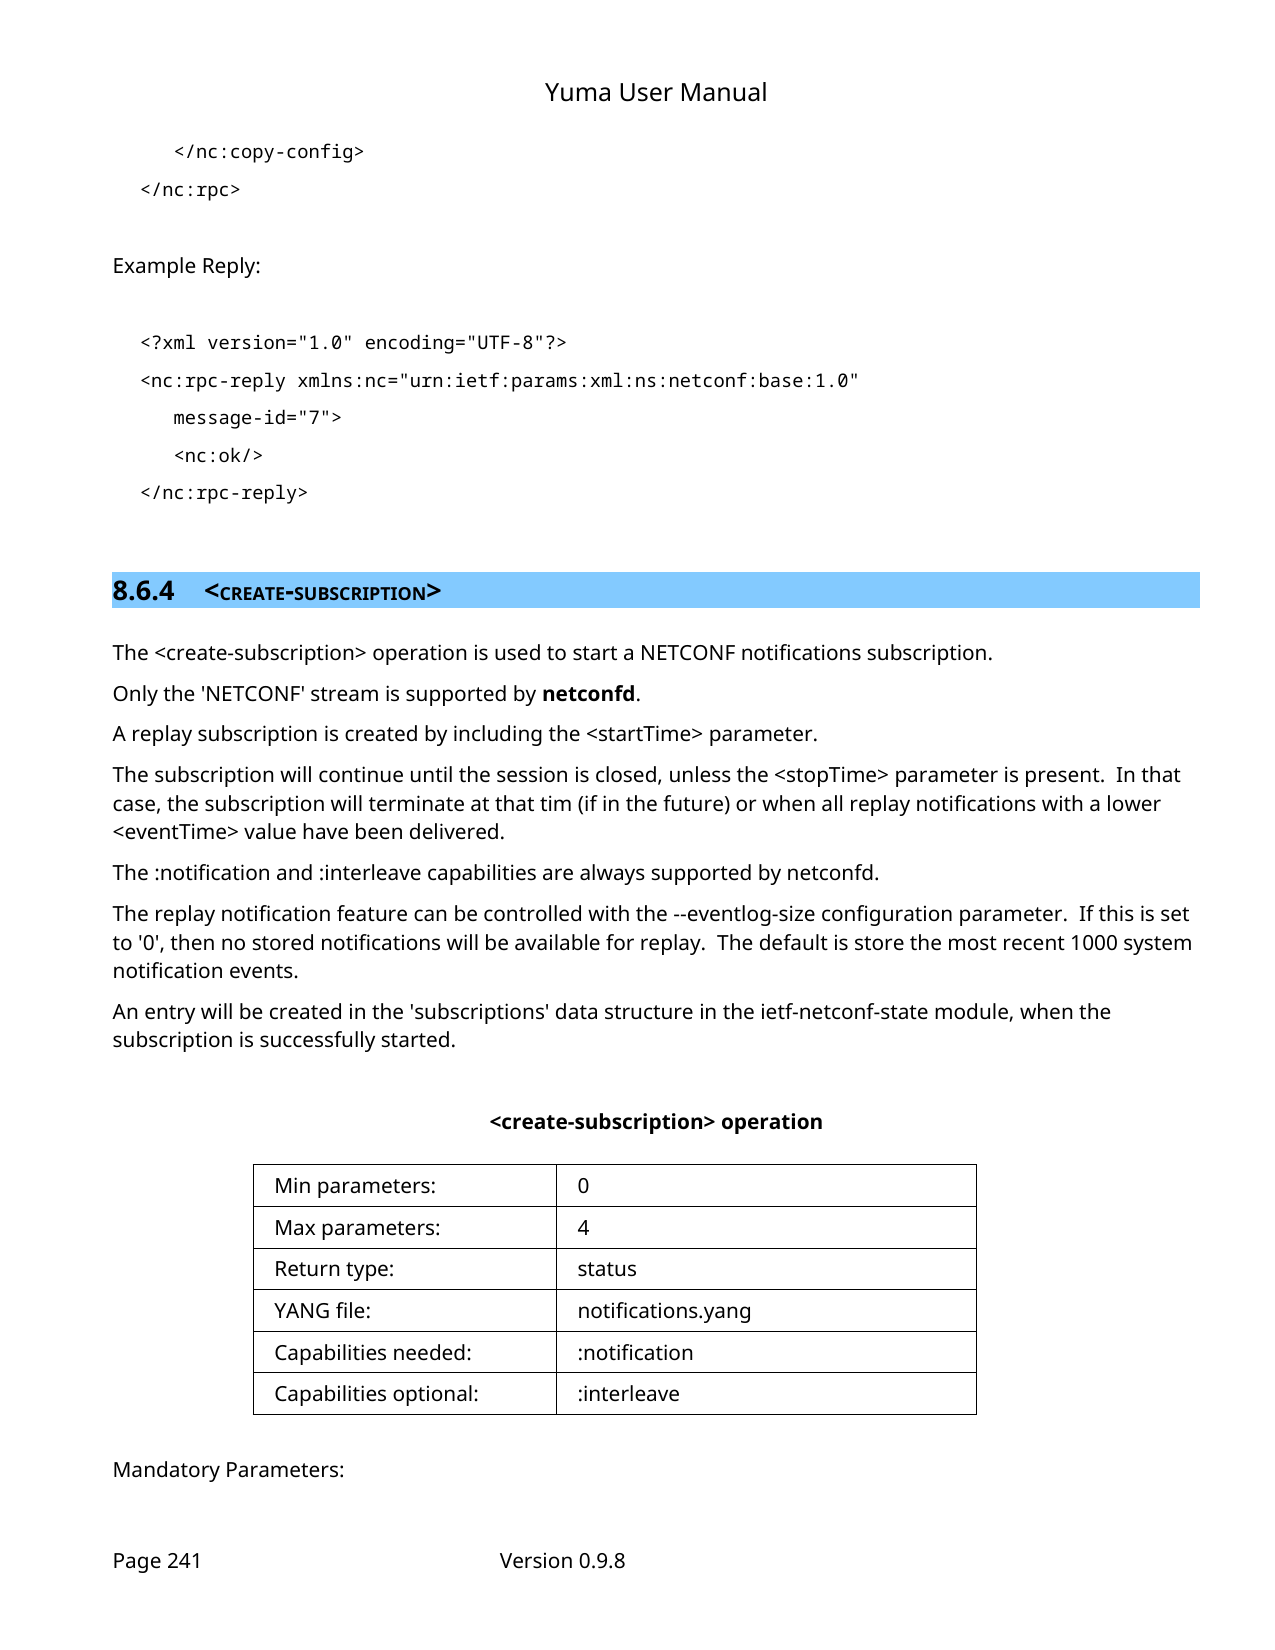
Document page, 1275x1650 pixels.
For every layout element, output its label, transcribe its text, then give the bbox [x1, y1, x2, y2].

text <?xml version="1.0" encoding="UTF-8"?> [139, 329, 1200, 355]
text The subscription will continue until the session is closed, unless the <stopTime> parameter is present. In that case, the subscription will terminate at that tim (if in the future) or when all replay notifications with a lower <eventTime> value have been delivered. [112, 761, 1200, 846]
text Mandatory Parameters: [112, 1456, 1200, 1484]
table_cell 4 [557, 1207, 976, 1247]
text <nc:rpc-reply xmlns:nc="urn:ietf:params:xml:ns:netconf:base:1.0" [139, 367, 1200, 392]
table_header Min parameters: [254, 1165, 556, 1206]
text <nc:ok/> [139, 442, 1200, 467]
text A replay subscription is created by including the <startTime> parameter. [112, 719, 1200, 748]
text </nc:rpc-reply> [139, 479, 1200, 505]
table_cell Return type: [254, 1249, 556, 1289]
text message-id="7"> [139, 404, 1200, 430]
table_cell YANG file: [254, 1290, 556, 1331]
table_cell :interleave [557, 1373, 976, 1414]
table_cell status [557, 1249, 976, 1289]
table_header 0 [557, 1165, 976, 1206]
table_cell notifications.yang [557, 1290, 976, 1331]
text Example Reply: [112, 251, 1200, 279]
text </nc:copy-config> [139, 138, 1200, 164]
text Only the 'NETCONF' stream is supported by netconfd. [112, 679, 1200, 707]
table_cell Capabilities optional: [254, 1373, 556, 1414]
subtitle <create-subscription> [112, 572, 1200, 608]
text The <create-subscription> operation is used to start a NETCONF notifications subscription. [112, 638, 1200, 666]
text The replay notification feature can be controlled with the --eventlog-size configuration parameter. If this is set to '0', then no stored notifications will be available for replay. The default is store the most recent 1000 system notification events. [112, 899, 1200, 984]
text </nc:rpc> [139, 176, 1200, 202]
text An entry will be created in the 'subscriptions' data structure in the ietf-netconf-state module, when the subscription is successfully started. [112, 997, 1200, 1054]
table_cell Capabilities needed: [254, 1332, 556, 1372]
table_cell :notification [557, 1332, 976, 1372]
subtitle <create-subscription> operation [127, 1107, 1185, 1136]
table_cell Max parameters: [254, 1207, 556, 1247]
text The :notification and :interleave capabilities are always supported by netconfd. [112, 858, 1200, 887]
